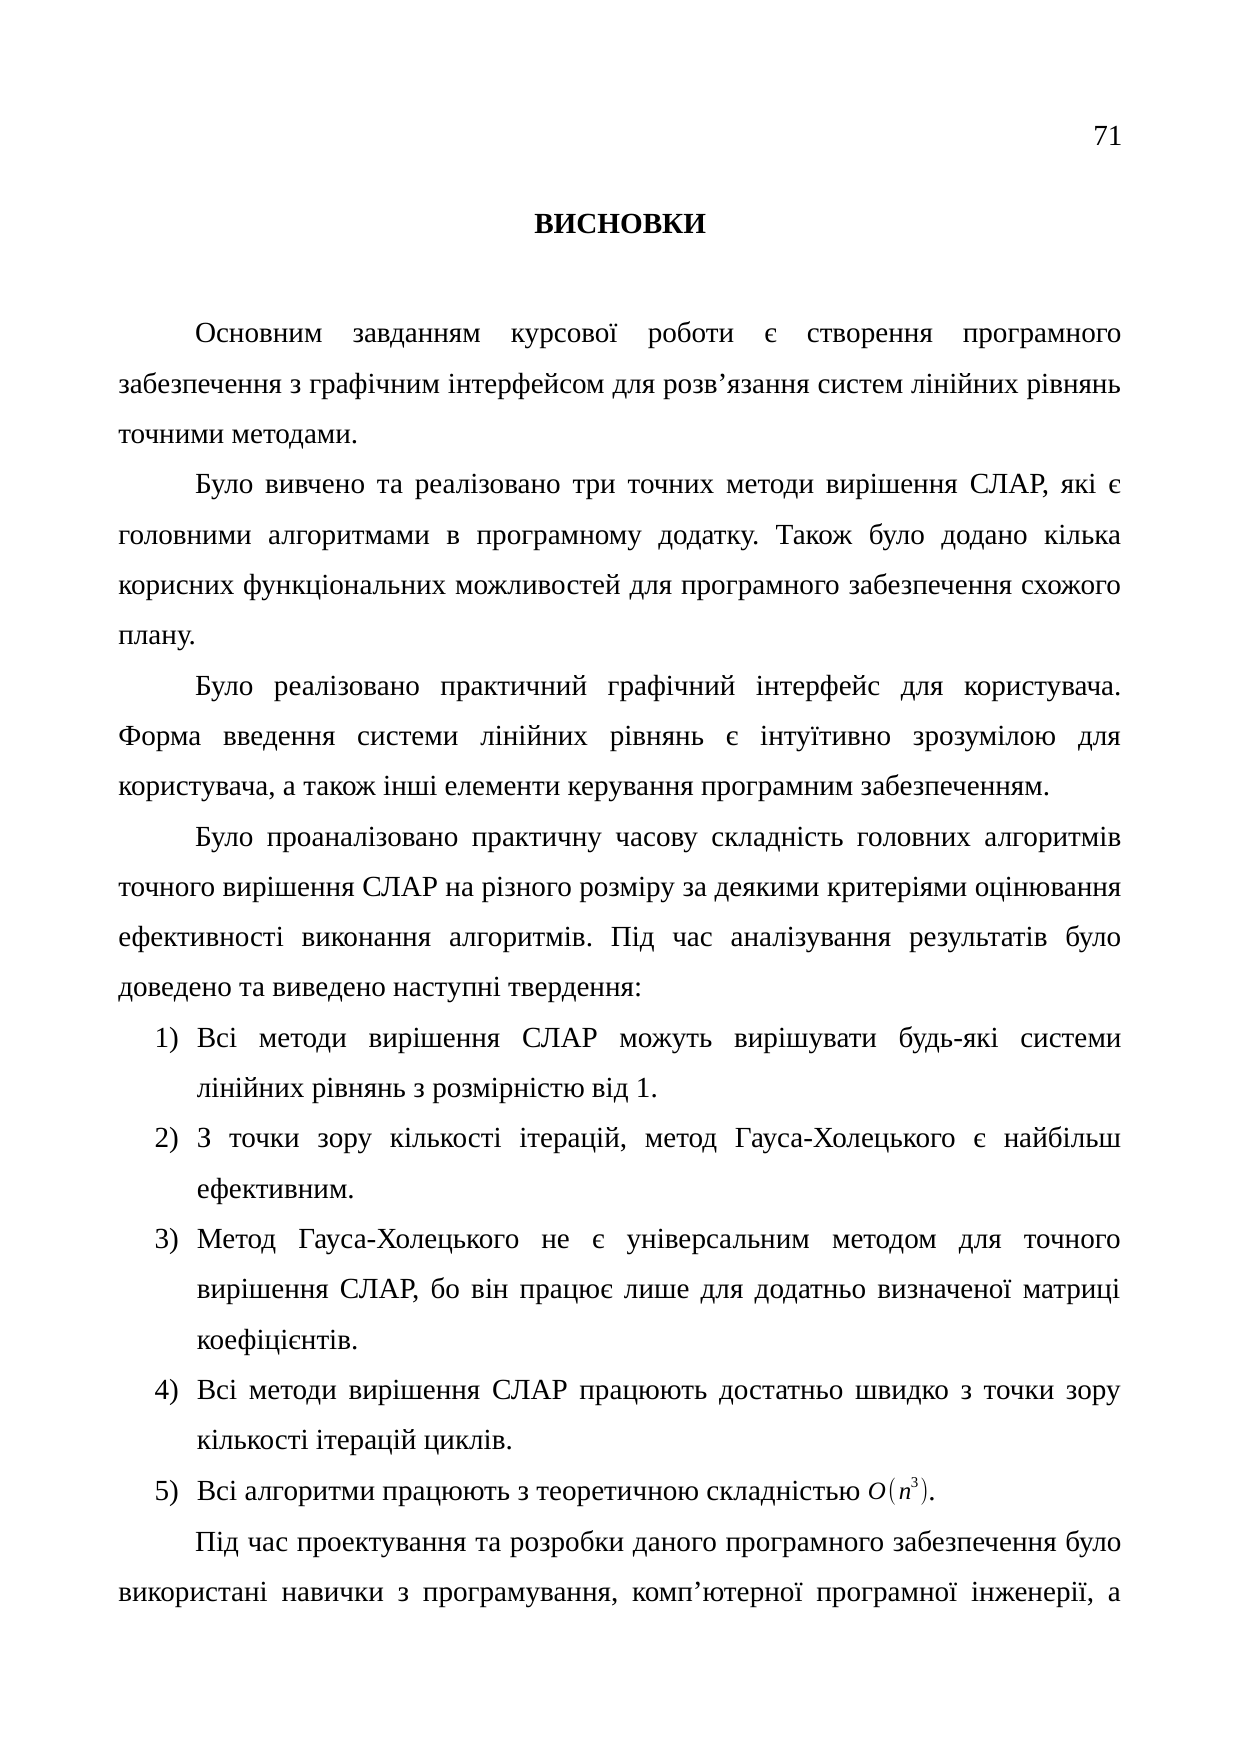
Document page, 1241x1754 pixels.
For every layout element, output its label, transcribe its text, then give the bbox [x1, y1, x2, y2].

list Метод Гауса-Холецького не є універсальним методом для точного вирішення СЛАР, бо він працює лише для додатньо визначеної матриці коефіцієнтів. [178, 1221, 1122, 1355]
list Всі алгоритми працюють з теоретичною складністью . [178, 1473, 1122, 1507]
text Основним завданням курсової роботи є створення програмного забезпечення з графічним інтерфейсом для розв’язання систем лінійних рівнянь точними методами. [118, 316, 1122, 450]
list Всі методи вирішення СЛАР можуть вирішувати будь-які системи лінійних рівнянь з розмірністю від 1. [178, 1020, 1122, 1104]
text Було вивчено та реалізовано три точних методи вирішення СЛАР, які є головними алгоритмами в програмному додатку. Також було додано кілька корисних функціональних можливостей для програмного забезпечення схожого плану. [118, 466, 1122, 651]
subtitle ВИСНОВКИ [118, 207, 1122, 240]
text Було проаналізовано практичну часову складність головних алгоритмів точного вирішення СЛАР на різного розміру за деякими критеріями оцінювання ефективності виконання алгоритмів. Під час аналізування результатів було доведено та виведено наступні твердення: [118, 819, 1122, 1003]
list Всі методи вирішення СЛАР працюють достатньо швидко з точки зору кількості ітерацій циклів. [178, 1372, 1122, 1456]
list З точки зору кількості ітерацій, метод Гауса-Холецького є найбільш ефективним. [178, 1121, 1122, 1204]
text Під час проектування та розробки даного програмного забезпечення було використані навички з програмування, комп’ютерної програмної інженерії, а [118, 1524, 1122, 1608]
text Було реалізовано практичний графічний інтерфейс для користувача. Форма введення системи лінійних рівнянь є інтуїтивно зрозумілою для користувача, а також інші елементи керування програмним забезпеченням. [118, 668, 1122, 802]
